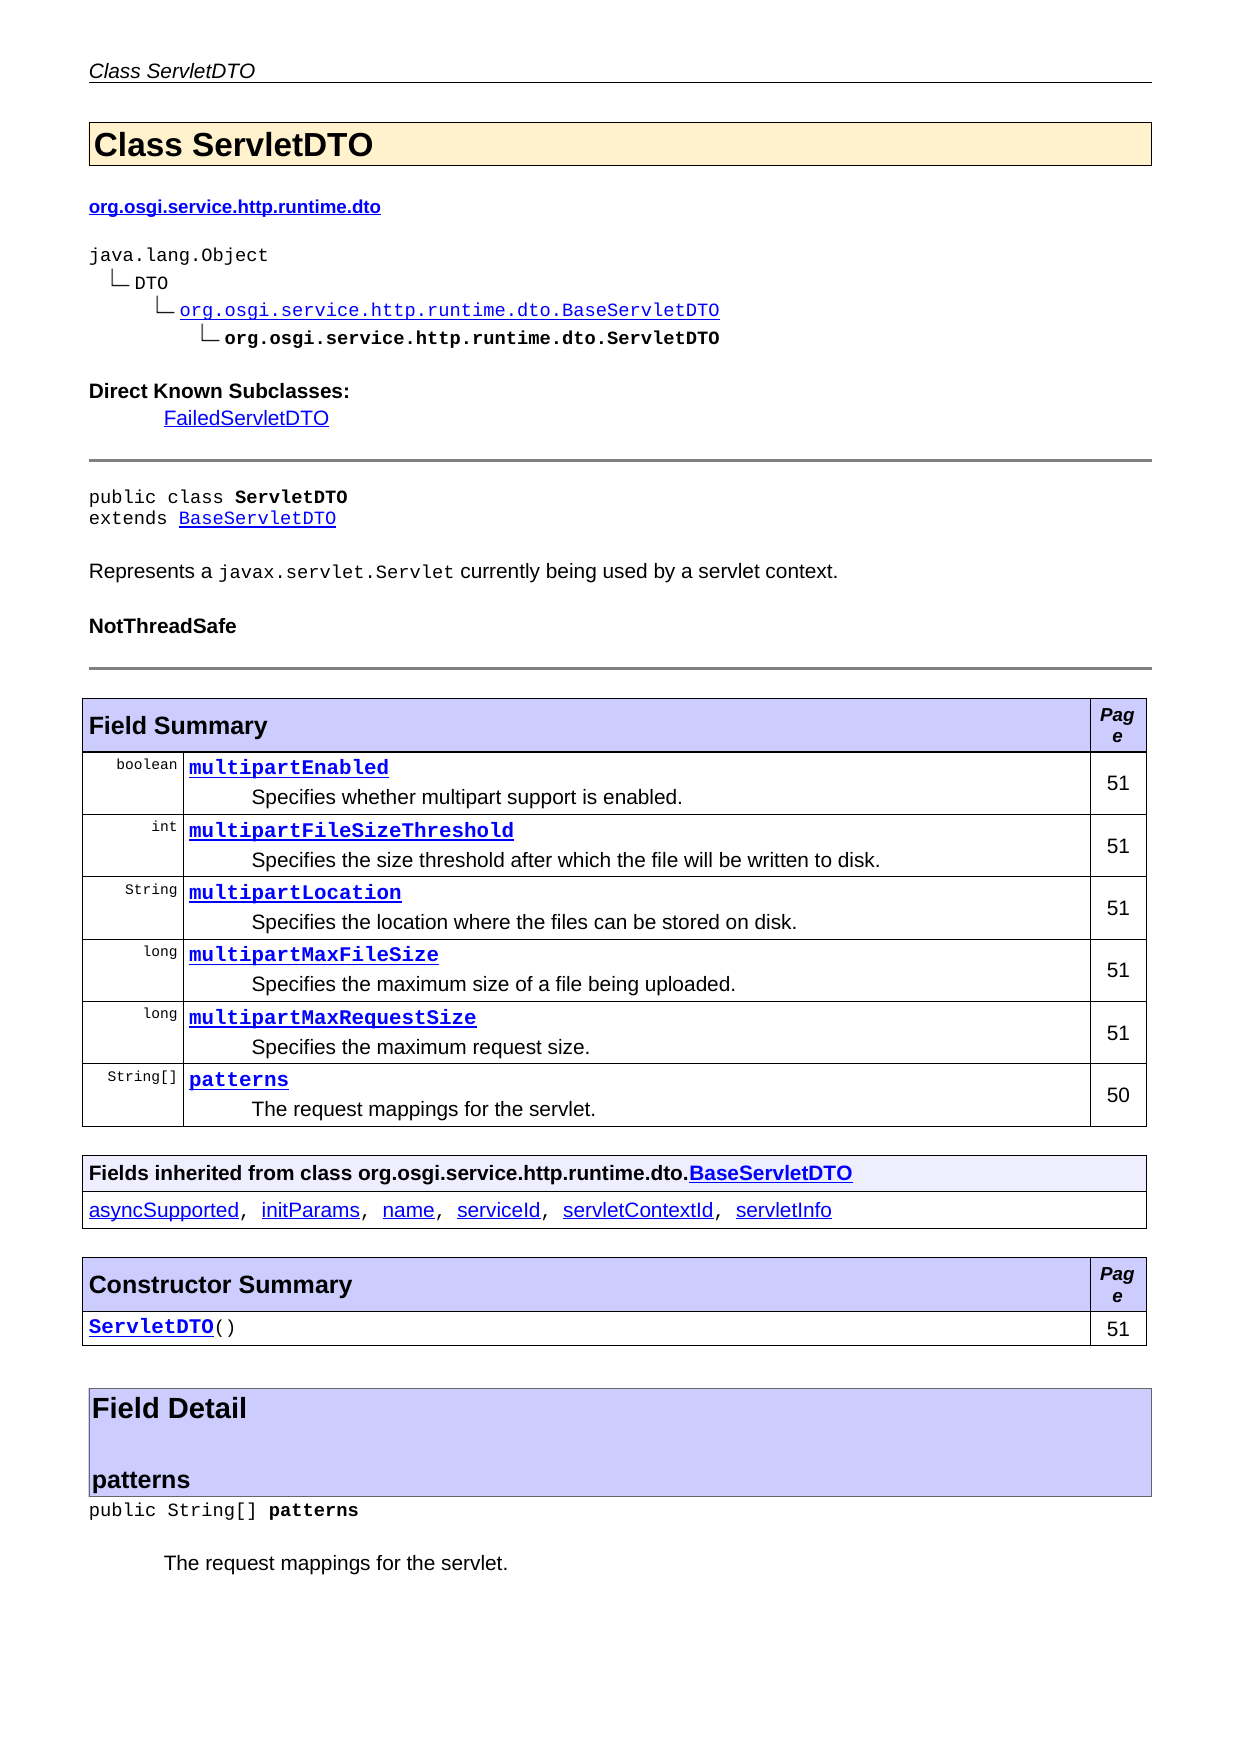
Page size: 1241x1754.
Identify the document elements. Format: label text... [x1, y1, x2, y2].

text org.osgi.service.http.runtime.dto.BaseServletDTO [88, 295, 1152, 322]
text java.lang.Object [88, 246, 1152, 267]
table_cell multipartFileSizeThreshold Specifies the size threshold after which the file will be written to disk. [184, 815, 1090, 876]
subtitle Class ServletDTO [90, 123, 1151, 165]
table_cell int [83, 815, 183, 876]
text Represents a javax.servlet.Servlet currently being used by a servlet context. [88, 559, 1152, 584]
table_header Page [1091, 699, 1146, 751]
picture [111, 267, 135, 290]
table_header Page [1091, 1258, 1146, 1311]
text The request mappings for the servlet. [163, 1551, 1152, 1575]
table_cell multipartEnabled Specifies whether multipart support is enabled. [184, 753, 1090, 814]
table_header Fields inherited from class org.osgi.service.http.runtime.dto.BaseServletDTO [83, 1156, 1146, 1191]
table_header Constructor Summary [83, 1258, 1090, 1311]
table_cell multipartMaxFileSize Specifies the maximum size of a file being uploaded. [184, 940, 1090, 1001]
text FailedServletDTO [163, 405, 1152, 429]
table_cell String[] [83, 1064, 183, 1126]
text public class ServletDTO [88, 488, 1152, 509]
text DTO [88, 267, 1152, 295]
table_cell String [83, 877, 183, 938]
table_cell multipartMaxRequestSize Specifies the maximum request size. [184, 1002, 1090, 1063]
table_cell ServletDTO() [83, 1312, 1090, 1345]
table_cell boolean [83, 753, 183, 814]
text NotThreadSafe [88, 614, 1152, 638]
table_cell 50 [1091, 877, 1146, 938]
table_cell 50 [1091, 815, 1146, 876]
table_cell 50 [1091, 753, 1146, 814]
table_cell patterns The request mappings for the servlet. [184, 1064, 1090, 1126]
subtitle Field Detail [90, 1389, 1151, 1424]
table_cell 50 [1091, 1002, 1146, 1063]
table_header Field Summary [83, 699, 1090, 751]
table_cell asyncSupported, initParams, name, serviceId, servletContextId, servletInfo [83, 1192, 1146, 1228]
table_cell 50 [1091, 940, 1146, 1001]
text org.osgi.service.http.runtime.dto.ServletDTO [88, 322, 1152, 350]
table_cell long [83, 940, 183, 1001]
text public String[] patterns [88, 1500, 1152, 1522]
picture [201, 322, 225, 345]
text org.osgi.service.http.runtime.dto [88, 195, 1152, 217]
table_cell 50 [1091, 1312, 1146, 1345]
table_cell long [83, 1002, 183, 1063]
picture [156, 295, 180, 317]
subtitle patterns [90, 1462, 1151, 1496]
text extends BaseServletDTO [88, 509, 1152, 530]
table_cell 49 [1091, 1064, 1146, 1126]
subtitle Direct Known Subclasses: [88, 379, 1152, 403]
table_cell multipartLocation Specifies the location where the files can be stored on disk. [184, 877, 1090, 938]
